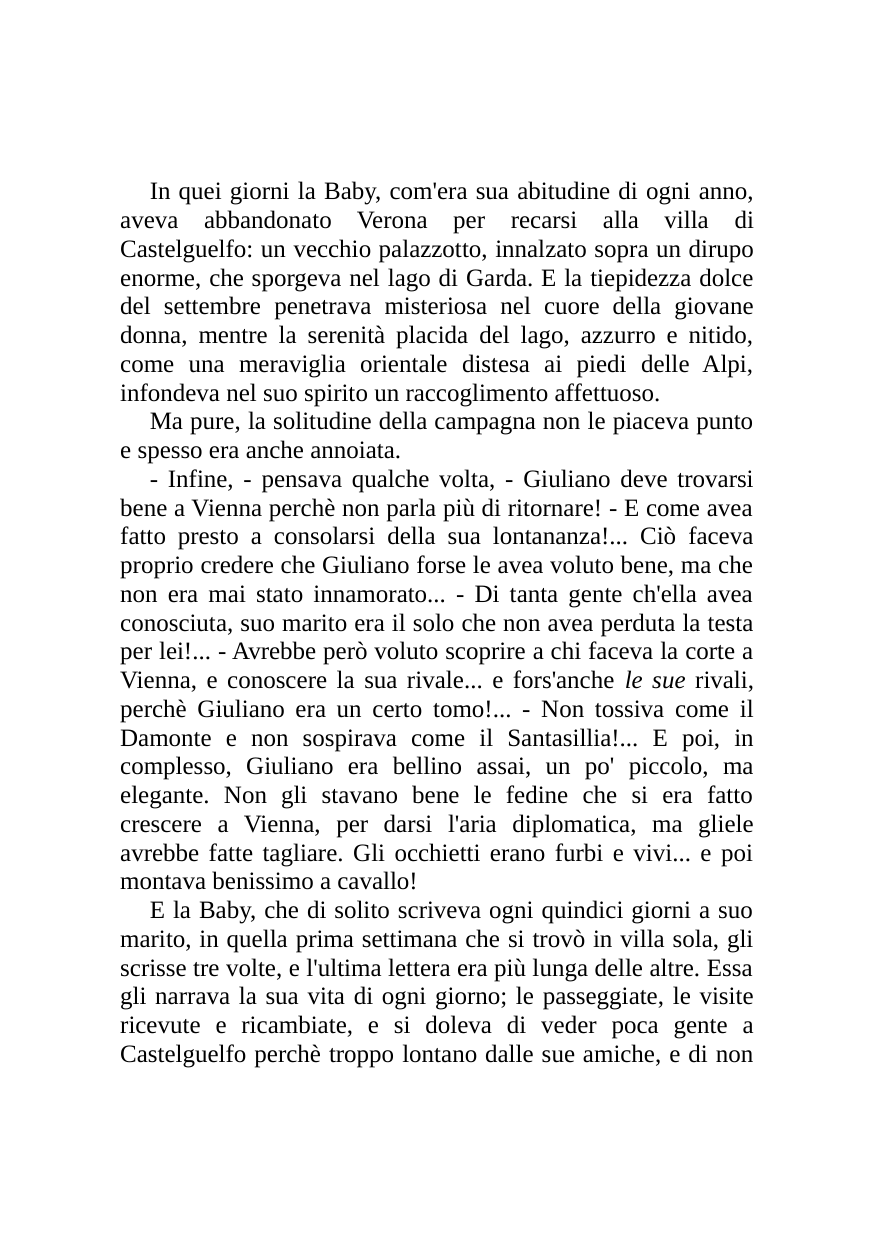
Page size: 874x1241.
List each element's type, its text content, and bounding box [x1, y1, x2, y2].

text E la Baby, che di solito scriveva ogni quindici giorni a suo marito, in quella prima settimana che si trovò in villa sola, gli scrisse tre volte, e l'ultima lettera era più lunga delle altre. Essa gli narrava la sua vita di ogni giorno; le passeggiate, le visite ricevute e ricambiate, e si doleva di veder poca gente a Castelguelfo perchè troppo lontano dalle sue amiche, e di non [120, 895, 754, 1068]
text Ma pure, la solitudine della campagna non le piaceva punto e spesso era anche annoiata. [120, 406, 754, 464]
text - Infine, - pensava qualche volta, - Giuliano deve trovarsi bene a Vienna perchè non parla più di ritornare! - E come avea fatto presto a consolarsi della sua lontananza!... Ciò faceva proprio credere che Giuliano forse le avea voluto bene, ma che non era mai stato innamorato... - Di tanta gente ch'ella avea conosciuta, suo marito era il solo che non avea perduta la testa per lei!... - Avrebbe però voluto scoprire a chi faceva la corte a Vienna, e conoscere la sua rivale... e fors'anche le sue rivali, perchè Giuliano era un certo tomo!... - Non tossiva come il Damonte e non sospirava come il Santasillia!... E poi, in complesso, Giuliano era bellino assai, un po' piccolo, ma elegante. Non gli stavano bene le fedine che si era fatto crescere a Vienna, per darsi l'aria diplomatica, ma gliele avrebbe fatte tagliare. Gli occhietti erano furbi e vivi... e poi montava benissimo a cavallo! [120, 464, 754, 895]
text In quei giorni la Baby, com'era sua abitudine di ogni anno, aveva abbandonato Verona per recarsi alla villa di Castelguelfo: un vecchio palazzotto, innalzato sopra un dirupo enorme, che sporgeva nel lago di Garda. E la tiepidezza dolce del settembre penetrava misteriosa nel cuore della giovane donna, mentre la serenità placida del lago, azzurro e nitido, come una meraviglia orientale distesa ai piedi delle Alpi, infondeva nel suo spirito un raccoglimento affettuoso. [120, 176, 754, 406]
